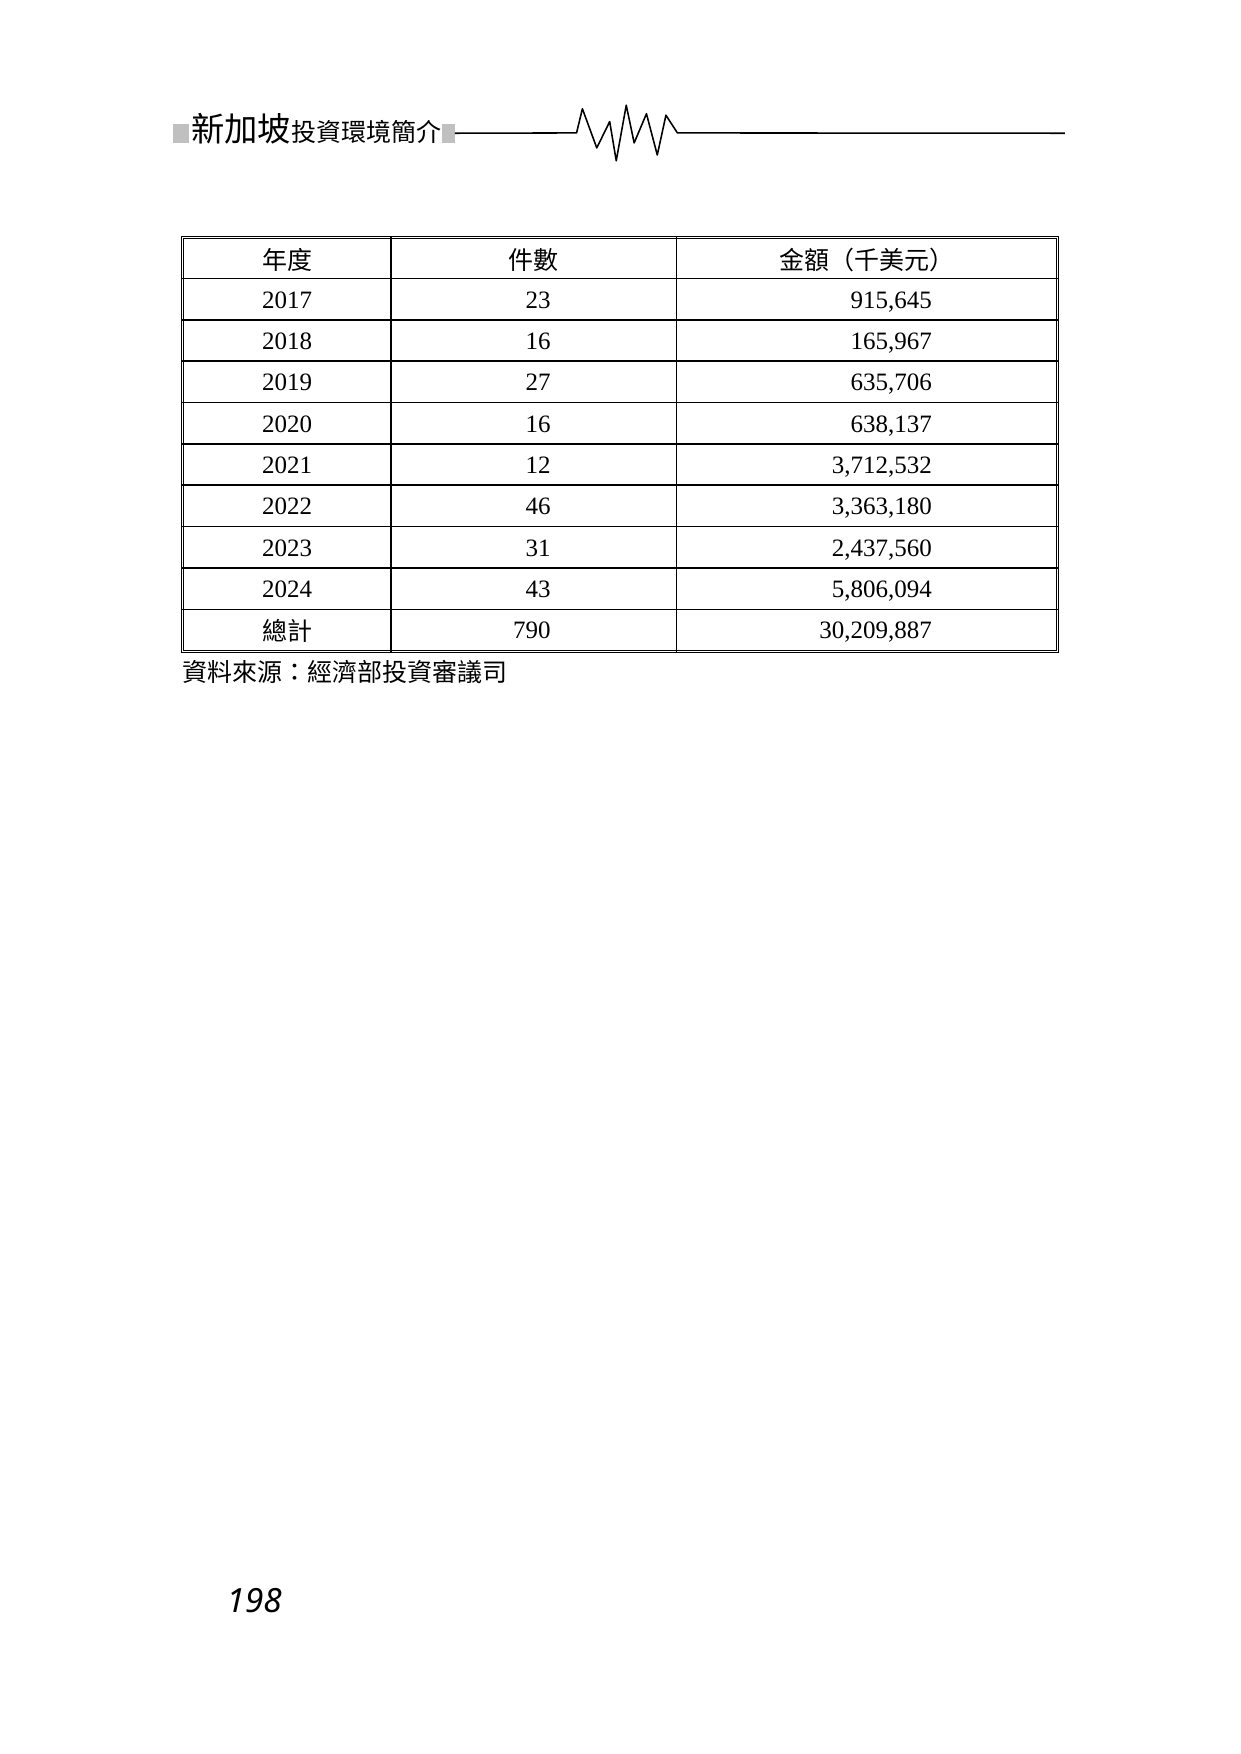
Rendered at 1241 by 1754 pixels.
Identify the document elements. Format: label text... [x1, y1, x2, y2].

table_cell 638,137 [677, 403, 1056, 443]
table_cell 2021 [184, 445, 390, 484]
table_header 年度 [184, 239, 390, 278]
table_header 金額（千美元） [677, 239, 1056, 278]
table_cell 30,209,887 [677, 610, 1056, 650]
table_cell 915,645 [677, 279, 1056, 319]
table_cell 635,706 [677, 362, 1056, 402]
table_cell 2019 [184, 362, 390, 402]
table_cell 2023 [184, 527, 390, 567]
table_cell 2024 [184, 569, 390, 608]
table_cell 5,806,094 [677, 569, 1056, 608]
table_cell 2017 [184, 279, 390, 319]
table_cell 16 [392, 321, 676, 360]
table_cell 16 [392, 403, 676, 443]
table_cell 總計 [184, 610, 390, 650]
table_header 件數 [392, 239, 676, 278]
table_cell 165,967 [677, 321, 1056, 360]
table_cell 2,437,560 [677, 527, 1056, 567]
table_cell 2022 [184, 486, 390, 526]
table_cell 3,712,532 [677, 445, 1056, 484]
table_cell 2020 [184, 403, 390, 443]
table_cell 23 [392, 279, 676, 319]
table_cell 46 [392, 486, 676, 526]
table_cell 27 [392, 362, 676, 402]
table_cell 3,363,180 [677, 486, 1056, 526]
table_cell 12 [392, 445, 676, 484]
table_cell 2018 [184, 321, 390, 360]
table_cell 31 [392, 527, 676, 567]
table_cell 790 [392, 610, 676, 650]
table_cell 43 [392, 569, 676, 608]
text 資料來源：經濟部投資審議司 [183, 653, 1058, 689]
